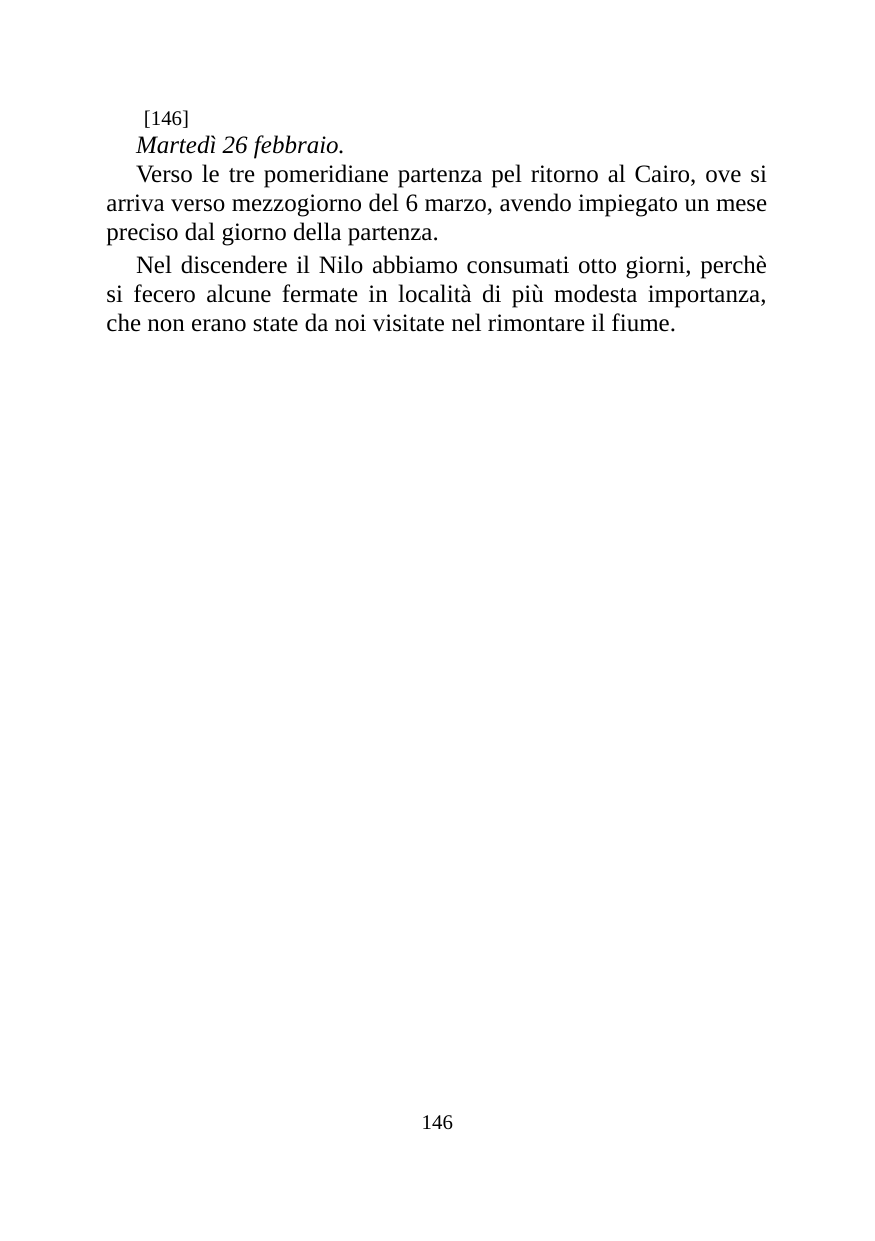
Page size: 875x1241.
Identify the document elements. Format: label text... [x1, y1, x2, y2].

text Verso le tre pomeridiane partenza pel ritorno al Cairo, ove si arriva verso mezzogiorno del 6 marzo, avendo impiegato un mese preciso dal giorno della partenza. [106, 159, 768, 245]
text Martedì 26 febbraio. [106, 130, 768, 159]
text [146] [106, 106, 768, 130]
text Nel discendere il Nilo abbiamo consumati otto giorni, perchè si fecero alcune fermate in località di più modesta importanza, che non erano state da noi visitate nel rimontare il fiume. [106, 250, 768, 337]
